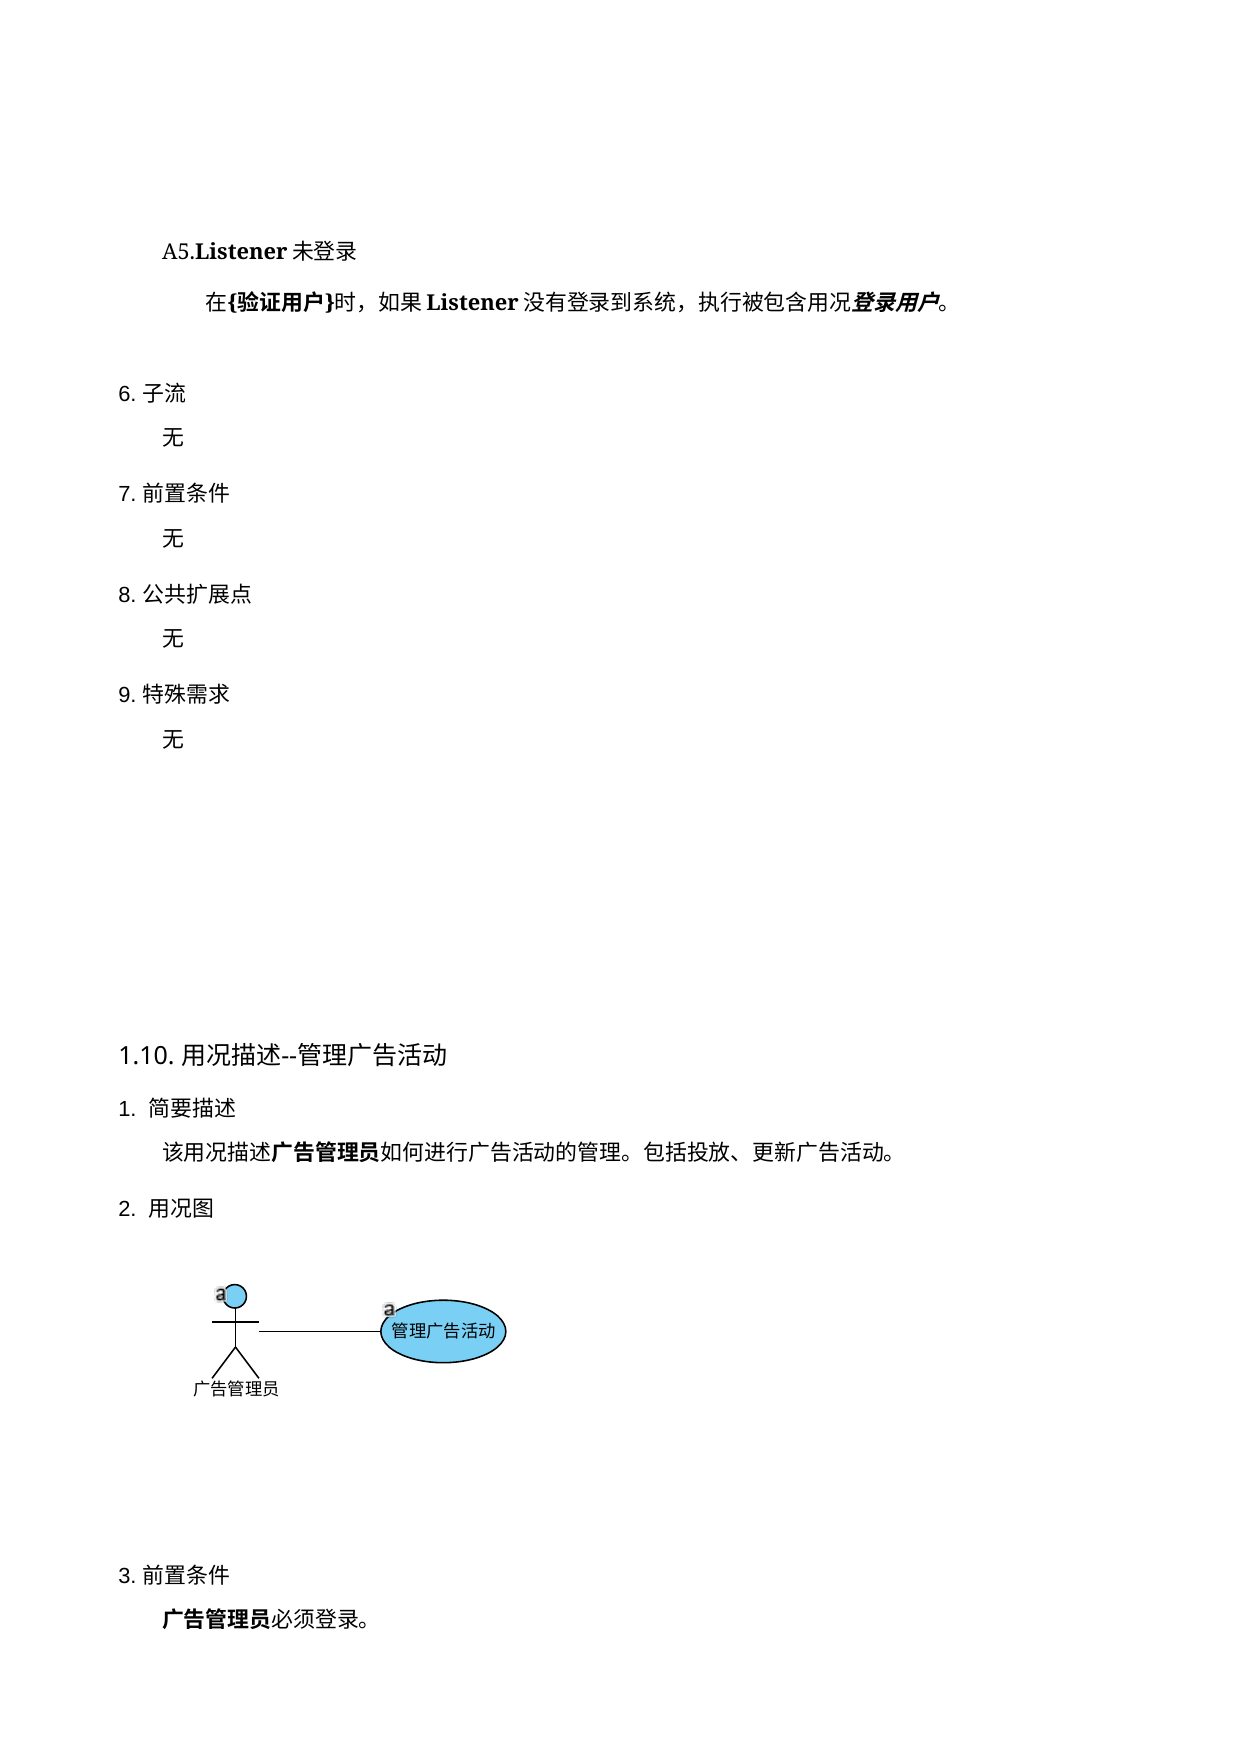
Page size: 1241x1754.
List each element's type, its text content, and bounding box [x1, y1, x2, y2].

subtitle 公共扩展点 [118, 577, 1122, 608]
text 无 [118, 420, 1122, 452]
text A5.Listener未登录 [118, 234, 1122, 266]
subtitle 前置条件 [118, 1558, 1122, 1589]
text 无 [118, 621, 1122, 653]
text 在{验证用户}时，如果Listener没有登录到系统，执行被包含用况登录用户。 [118, 285, 1122, 317]
text 无 [118, 722, 1122, 753]
subtitle 用况图 [118, 1191, 1122, 1223]
subtitle 子流 [118, 376, 1122, 407]
subtitle 特殊需求 [118, 677, 1122, 709]
subtitle 前置条件 [118, 476, 1122, 508]
text 广告管理员必须登录。 [118, 1602, 1122, 1634]
subtitle 用况描述--管理广告活动 [118, 1035, 1122, 1072]
subtitle 简要描述 [118, 1091, 1122, 1122]
text 无 [118, 521, 1122, 552]
text 该用况描述广告管理员如何进行广告活动的管理。包括投放、更新广告活动。 [118, 1135, 1122, 1167]
